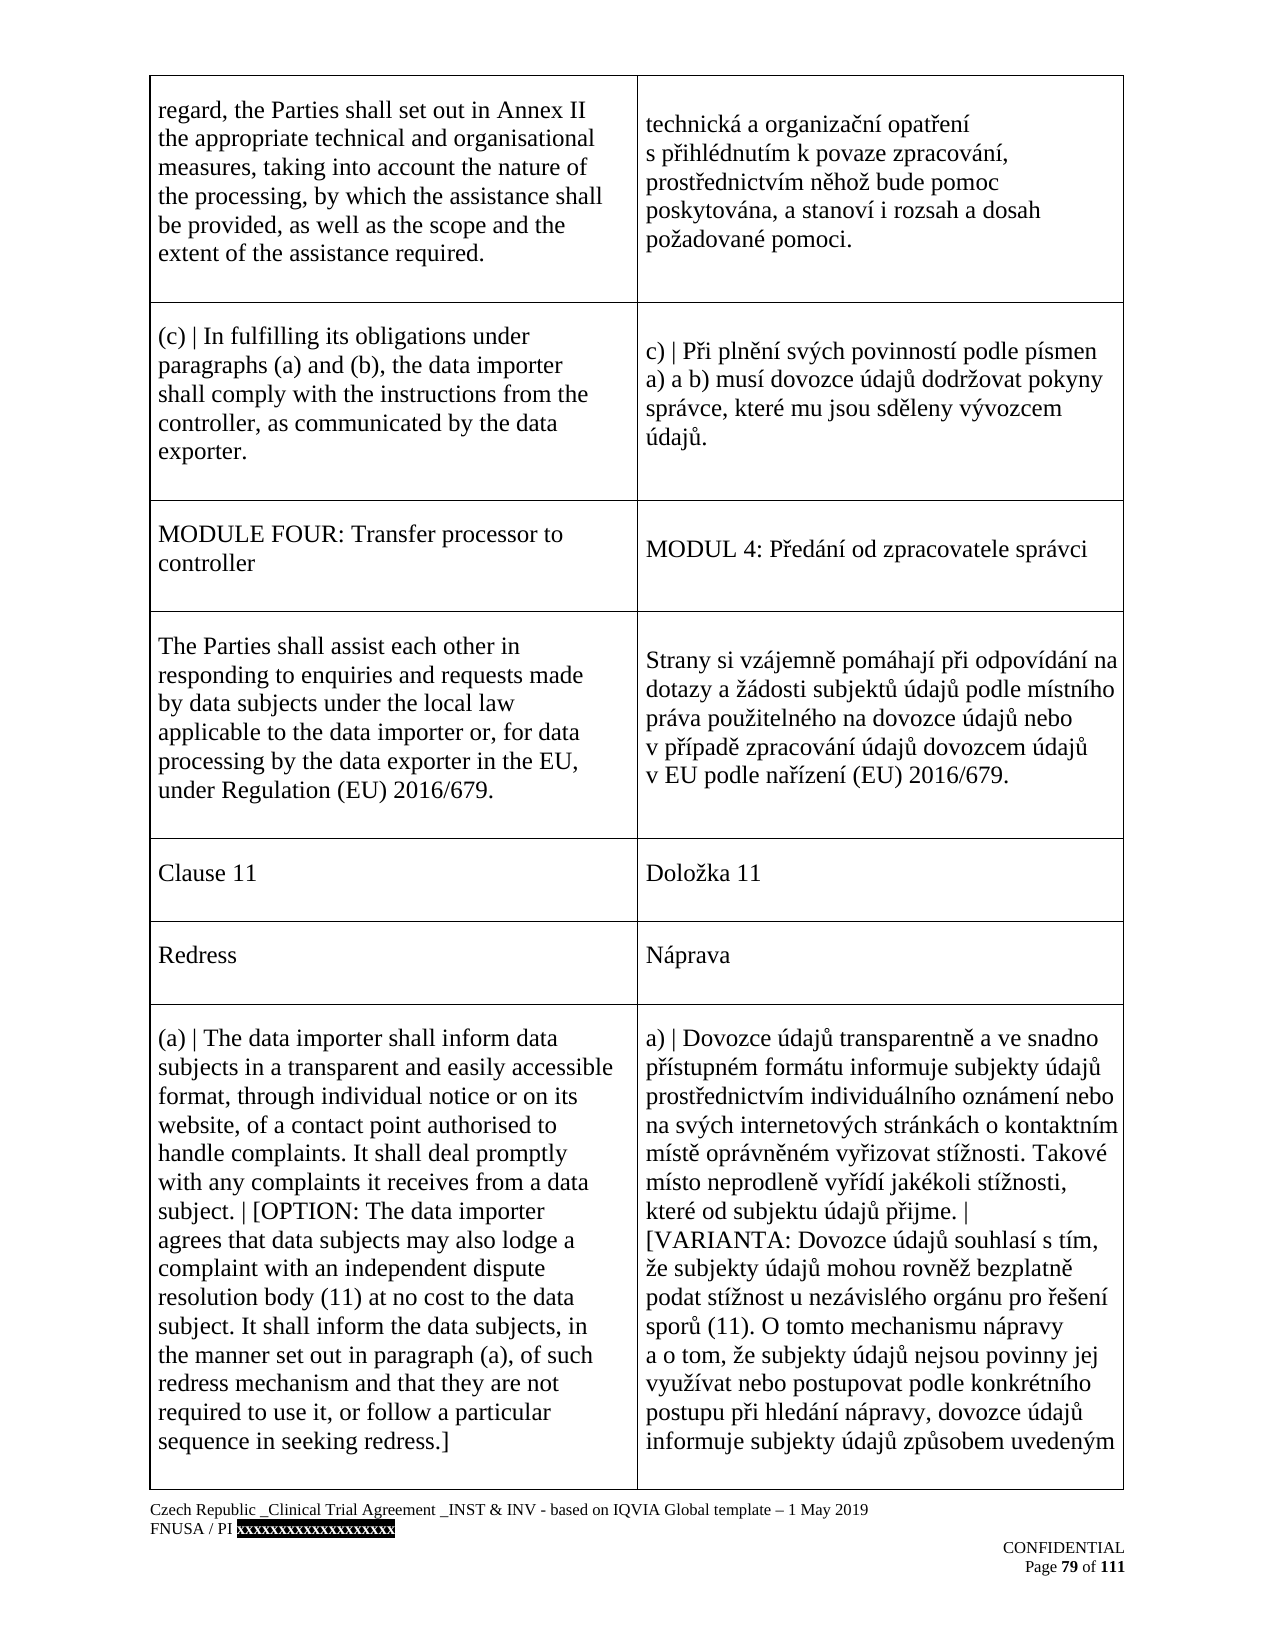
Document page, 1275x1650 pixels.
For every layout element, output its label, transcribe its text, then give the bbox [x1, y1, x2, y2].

table_cell a) | Dovozce údajů transparentně a ve snadno přístupném formátu informuje subjekty údajů prostřednictvím individuálního oznámení nebo na svých internetových stránkách o kontaktním místě oprávněném vyřizovat stížnosti. Takové místo neprodleně vyřídí jakékoli stížnosti, které od subjektu údajů přijme. | [VARIANTA: Dovozce údajů souhlasí s tím, že subjekty údajů mohou rovněž bezplatně podat stížnost u nezávislého orgánu pro řešení sporů (11). O tomto mechanismu nápravy a o tom, že subjekty údajů nejsou povinny jej využívat nebo postupovat podle konkrétního postupu při hledání nápravy, dovozce údajů informuje subjekty údajů způsobem uvedeným [638, 1005, 1123, 1489]
table_cell (a) | The data importer shall inform data subjects in a transparent and easily accessible format, through individual notice or on its website, of a contact point authorised to handle complaints. It shall deal promptly with any complaints it receives from a data subject. | [OPTION: The data importer agrees that data subjects may also lodge a complaint with an independent dispute resolution body (11) at no cost to the data subject. It shall inform the data subjects, in the manner set out in paragraph (a), of such redress mechanism and that they are not required to use it, or follow a particular sequence in seeking redress.] [151, 1005, 637, 1489]
table_cell technická a organizační opatření s přihlédnutím k povaze zpracování, prostřednictvím něhož bude pomoc poskytována, a stanoví i rozsah a dosah požadované pomoci. [638, 76, 1123, 302]
table_cell Redress [151, 922, 637, 1004]
table_cell MODUL 4: Předání od zpracovatele správci [638, 501, 1123, 611]
table_cell c) | Při plnění svých povinností podle písmen a) a b) musí dovozce údajů dodržovat pokyny správce, které mu jsou sděleny vývozcem údajů. [638, 303, 1123, 499]
table_cell Strany si vzájemně pomáhají při odpovídání na dotazy a žádosti subjektů údajů podle místního práva použitelného na dovozce údajů nebo v případě zpracování údajů dovozcem údajů v EU podle nařízení (EU) 2016/679. [638, 612, 1123, 838]
table_cell regard, the Parties shall set out in Annex II the appropriate technical and organisational measures, taking into account the nature of the processing, by which the assistance shall be provided, as well as the scope and the extent of the assistance required. [151, 76, 637, 302]
table_cell Clause 11 [151, 839, 637, 921]
table_cell Doložka 11 [638, 839, 1123, 921]
table_cell Náprava [638, 922, 1123, 1004]
table_cell (c) | In fulfilling its obligations under paragraphs (a) and (b), the data importer shall comply with the instructions from the controller, as communicated by the data exporter. [151, 303, 637, 499]
table_cell The Parties shall assist each other in responding to enquiries and requests made by data subjects under the local law applicable to the data importer or, for data processing by the data exporter in the EU, under Regulation (EU) 2016/679. [151, 612, 637, 838]
table_cell MODULE FOUR: Transfer processor to controller [151, 501, 637, 611]
